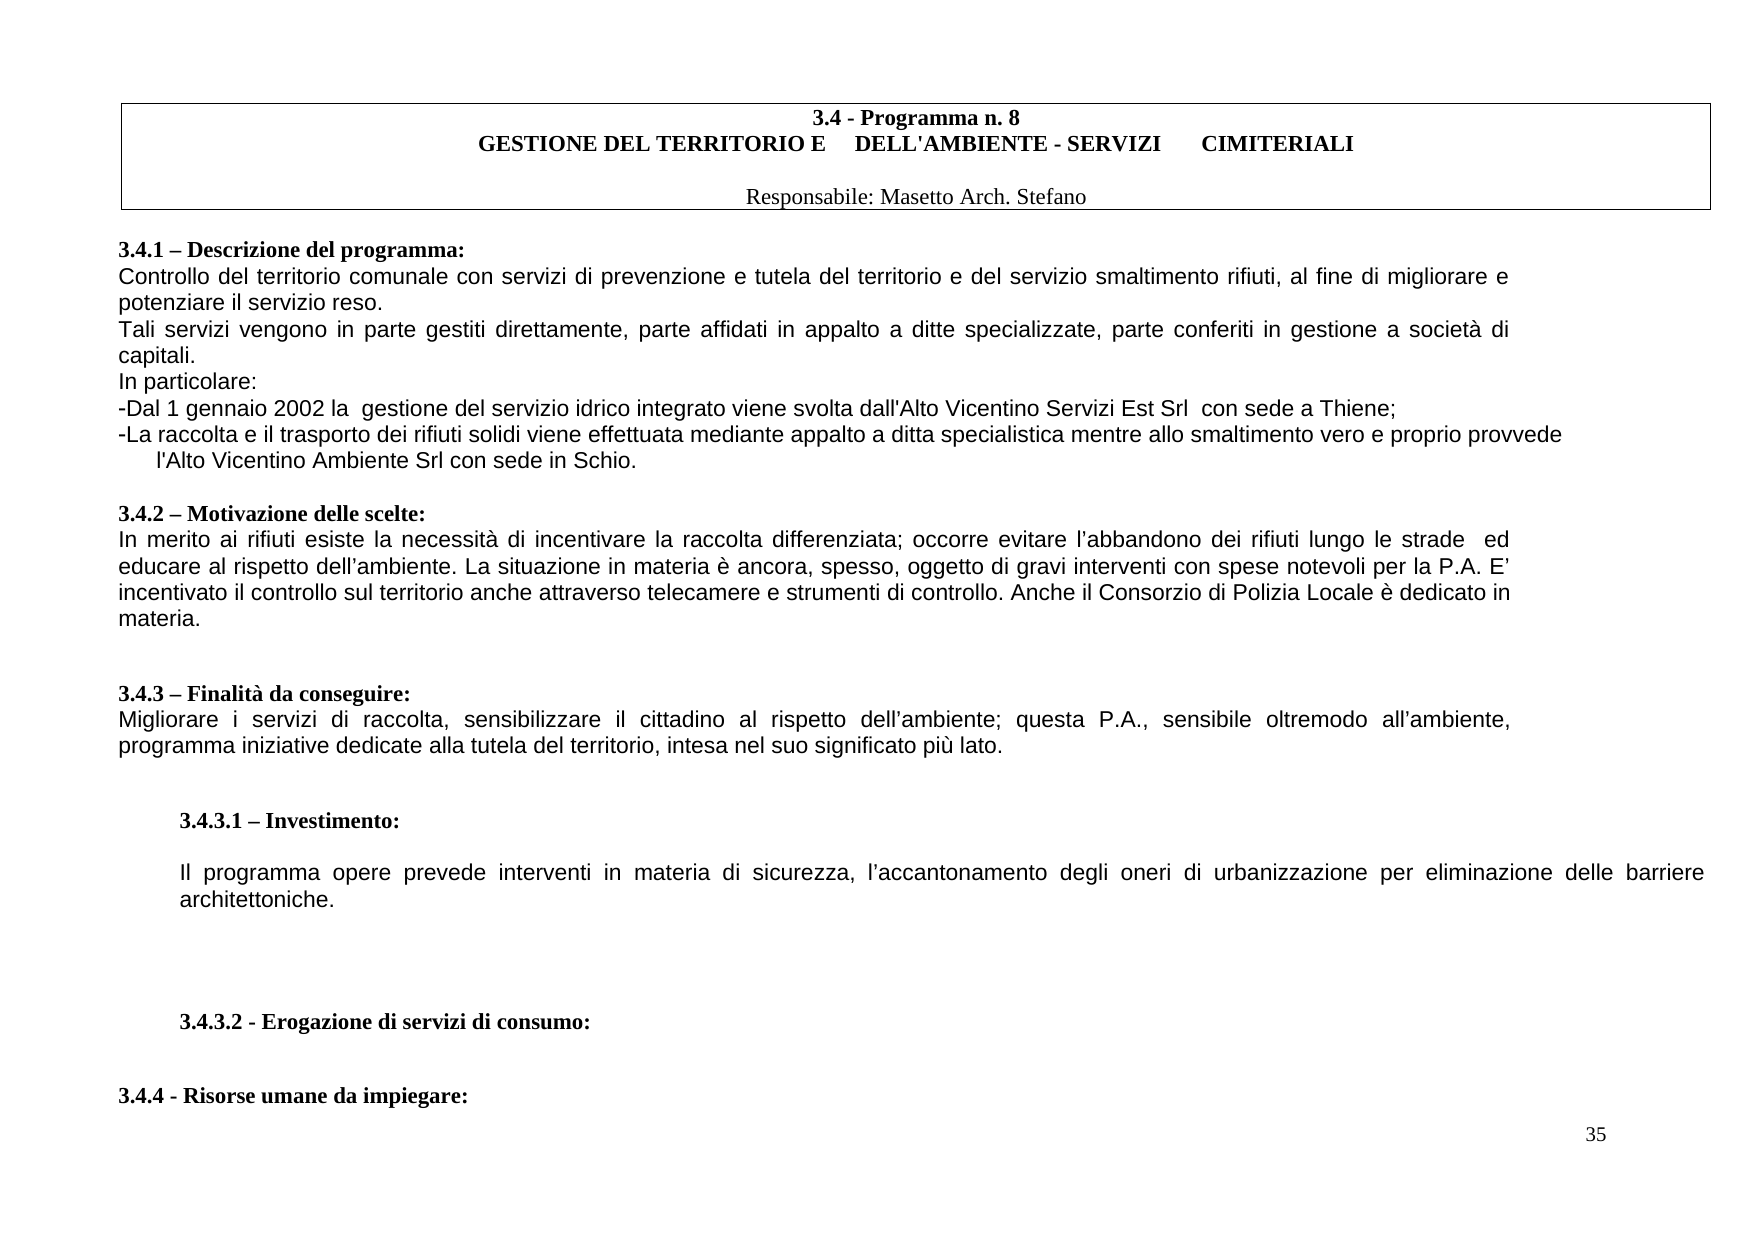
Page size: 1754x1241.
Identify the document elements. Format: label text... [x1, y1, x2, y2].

table_cell [122, 156, 1710, 183]
text Migliorare i servizi di raccolta, sensibilizzare il cittadino al rispetto dell’ambiente; questa P.A., sensibile oltremodo all’ambiente, programma iniziative dedicate alla tutela del territorio, intesa nel suo significato più lato. [118, 706, 1512, 759]
table_cell Responsabile: Masetto Arch. Stefano [122, 183, 1710, 209]
table_header 3.4 - Programma n. 8 [122, 104, 1710, 130]
table_cell [176, 1034, 1709, 1061]
text In merito ai rifiuti esiste la necessità di incentivare la raccolta differenziata; occorre evitare l’abbandono dei rifiuti lungo le strade ed educare al rispetto dell’ambiente. La situazione in materia è ancora, spesso, oggetto di gravi interventi con spese notevoli per la P.A. E’ incentivato il controllo sul territorio anche attraverso telecamere e strumenti di controllo. Anche il Consorzio di Polizia Locale è dedicato in materia. [118, 526, 1512, 632]
table_header 3.4.3.2 - Erogazione di servizi di consumo: [176, 1008, 1709, 1034]
text 3.4.1 – Descrizione del programma: [118, 236, 1512, 263]
list La raccolta e il trasporto dei rifiuti solidi viene effettuata mediante appalto a ditta specialistica mentre allo smaltimento vero e proprio provvede [118, 421, 1606, 447]
table_header 3.4.3.1 – Investimento: [176, 807, 1709, 833]
table_cell Il programma opere prevede interventi in materia di sicurezza, l’accantonamento degli oneri di urbanizzazione per eliminazione delle barriere architettoniche. [176, 833, 1709, 991]
text 3.4.4 - Risorse umane da impiegare: [118, 1082, 1512, 1108]
table_cell GESTIONE DEL TERRITORIO E DELL'AMBIENTE - SERVIZI CIMITERIALI [122, 130, 1710, 156]
text In particolare: [118, 368, 1512, 394]
text Controllo del territorio comunale con servizi di prevenzione e tutela del territorio e del servizio smaltimento rifiuti, al fine di migliorare e potenziare il servizio reso. [118, 263, 1512, 316]
text Tali servizi vengono in parte gestiti direttamente, parte affidati in appalto a ditte specializzate, parte conferiti in gestione a società di capitali. [118, 316, 1512, 368]
text 3.4.2 – Motivazione delle scelte: [118, 500, 1512, 526]
text 3.4.3 – Finalità da conseguire: [118, 680, 1512, 706]
text l'Alto Vicentino Ambiente Srl con sede in Schio. [118, 447, 1606, 474]
list Dal 1 gennaio 2002 la gestione del servizio idrico integrato viene svolta dall'Alto Vicentino Servizi Est Srl con sede a Thiene; [118, 394, 1606, 421]
